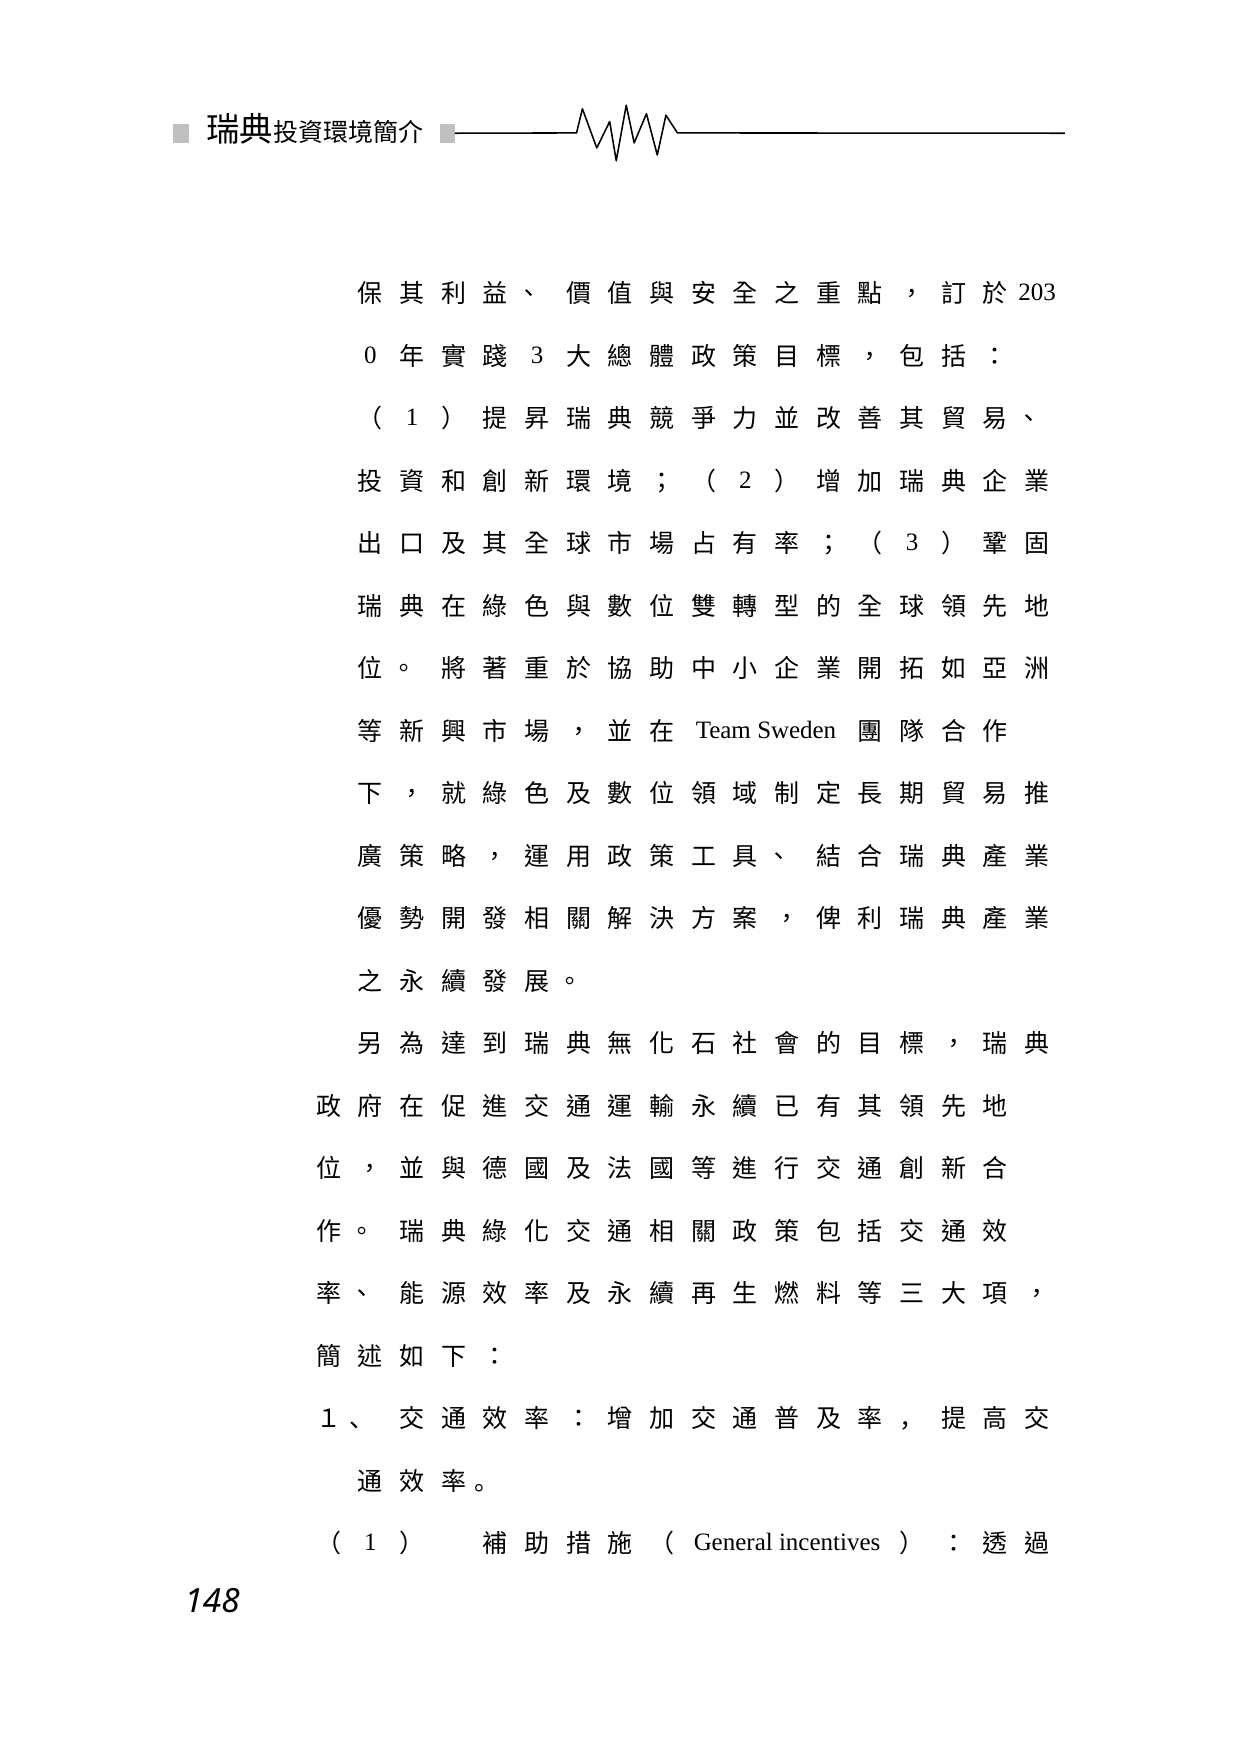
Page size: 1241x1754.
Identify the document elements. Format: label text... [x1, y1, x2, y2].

text 另為達到瑞典無化石社會的目標，瑞典政府在促進交通運輸永續已有其領先地位，並與德國及法國等進行交通創新合作。瑞典綠化交通相關政策包括交通效率、能源效率及永續再生燃料等三大項，簡述如下： [281, 1000, 1058, 1375]
text （1） 補助措施（General incentives）：透過 [306, 1500, 1058, 1563]
text １、交通效率：增加交通普及率，提高交通效率。 [281, 1375, 1058, 1500]
text 保其利益、價值與安全之重點，訂於2030年實踐3大總體政策目標，包括：（1）提昇瑞典競爭力並改善其貿易、投資和創新環境；（2）增加瑞典企業出口及其全球市場占有率；（3）鞏固瑞典在綠色與數位雙轉型的全球領先地位。將著重於協助中小企業開拓如亞洲等新興市場，並在Team Sweden團隊合作下，就綠色及數位領域制定長期貿易推廣策略，運用政策工具、結合瑞典產業優勢開發相關解決方案，俾利瑞典產業之永續發展。 [281, 250, 1058, 1000]
